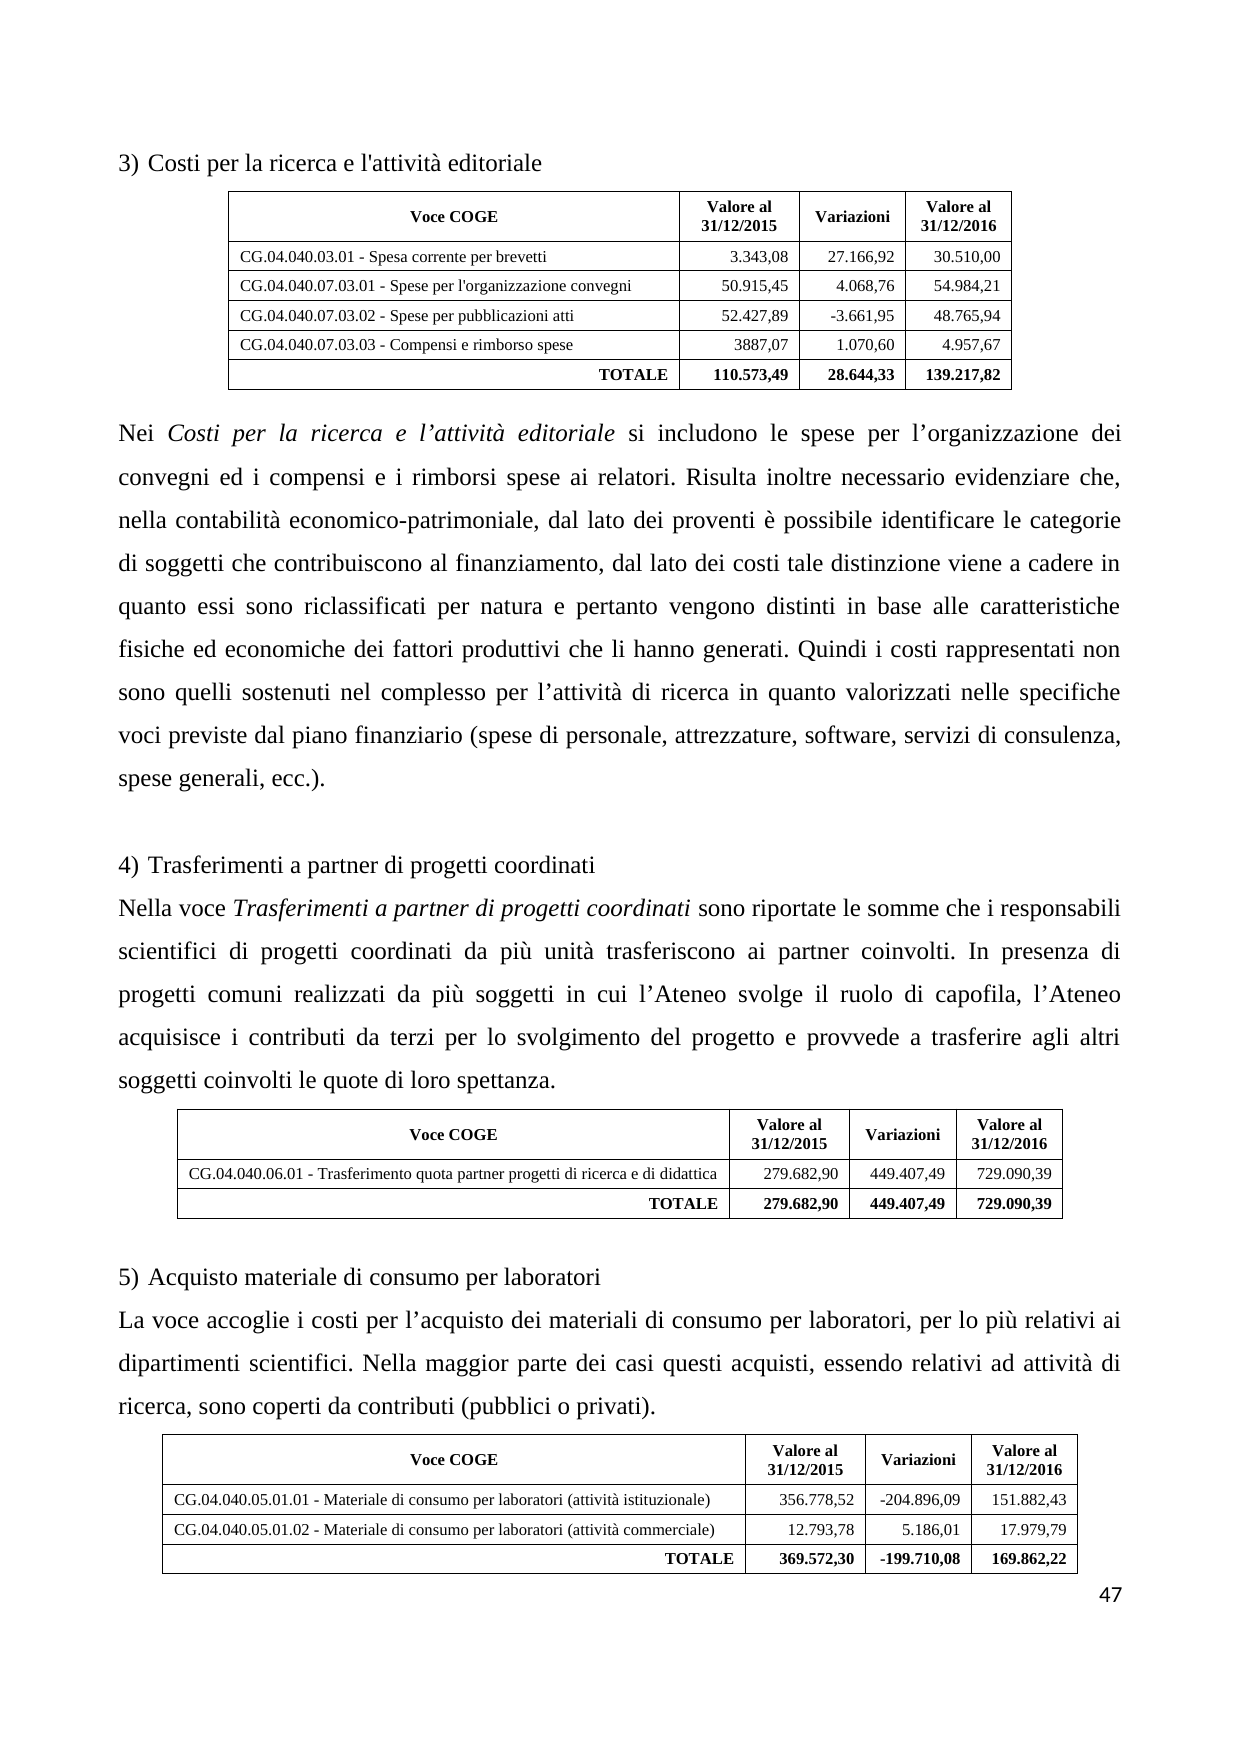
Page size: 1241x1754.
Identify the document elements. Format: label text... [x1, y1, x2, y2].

table_cell 1.070,60 [800, 331, 905, 359]
table_cell 151.882,43 [972, 1485, 1077, 1514]
table_cell 48.765,94 [906, 301, 1011, 329]
table_cell 729.090,39 [957, 1189, 1062, 1218]
table_header Valore al 31/12/2016 [972, 1435, 1077, 1484]
table_cell 279.682,90 [730, 1189, 849, 1218]
table_cell CG.04.040.06.01 - Trasferimento quota partner progetti di ricerca e di didattica [178, 1160, 729, 1188]
table_cell 5.186,01 [866, 1515, 971, 1543]
list Costi per la ricerca e l'attività editoriale [118, 148, 1122, 176]
table_cell CG.04.040.07.03.03 - Compensi e rimborso spese [229, 331, 679, 359]
table_header Variazioni [866, 1435, 971, 1484]
table_cell 4.957,67 [906, 331, 1011, 359]
table_header Variazioni [850, 1110, 956, 1158]
table_cell 139.217,82 [906, 360, 1011, 389]
table_header Voce COGE [229, 192, 679, 241]
table_header Valore al 31/12/2016 [957, 1110, 1062, 1158]
table_cell CG.04.040.07.03.02 - Spese per pubblicazioni atti [229, 301, 679, 329]
table_header Valore al 31/12/2016 [906, 192, 1011, 241]
table_cell 3887,07 [680, 331, 799, 359]
table_cell 17.979,79 [972, 1515, 1077, 1543]
table_cell -204.896,09 [866, 1485, 971, 1514]
table_cell 50.915,45 [680, 271, 799, 300]
table_cell 369.572,30 [746, 1545, 865, 1573]
table_cell 169.862,22 [972, 1545, 1077, 1573]
table_header Variazioni [800, 192, 905, 241]
table_cell CG.04.040.05.01.01 - Materiale di consumo per laboratori (attività istituzionale) [163, 1485, 745, 1514]
list Trasferimenti a partner di progetti coordinati [118, 850, 1122, 878]
table_header Valore al 31/12/2015 [746, 1435, 865, 1484]
table_cell 54.984,21 [906, 271, 1011, 300]
table_cell TOTALE [178, 1189, 729, 1218]
table_cell 12.793,78 [746, 1515, 865, 1543]
text Nei Costi per la ricerca e l’attività editoriale si includono le spese per l’organizzazione dei convegni ed i compensi e i rimborsi spese ai relatori. Risulta inoltre necessario evidenziare che, nella contabilità economico-patrimoniale, dal lato dei proventi è possibile identificare le categorie di soggetti che contribuiscono al finanziamento, dal lato dei costi tale distinzione viene a cadere in quanto essi sono riclassificati per natura e pertanto vengono distinti in base alle caratteristiche fisiche ed economiche dei fattori produttivi che li hanno generati. Quindi i costi rappresentati non sono quelli sostenuti nel complesso per l’attività di ricerca in quanto valorizzati nelle specifiche voci previste dal piano finanziario (spese di personale, attrezzature, software, servizi di consulenza, spese generali, ecc.). [118, 418, 1122, 792]
table_cell 449.407,49 [850, 1160, 956, 1188]
table_cell 27.166,92 [800, 242, 905, 270]
list Acquisto materiale di consumo per laboratori [118, 1262, 1122, 1291]
table_cell 356.778,52 [746, 1485, 865, 1514]
table_cell 449.407,49 [850, 1189, 956, 1218]
text La voce accoglie i costi per l’acquisto dei materiali di consumo per laboratori, per lo più relativi ai dipartimenti scientifici. Nella maggior parte dei casi questi acquisti, essendo relativi ad attività di ricerca, sono coperti da contributi (pubblici o privati). [118, 1305, 1122, 1420]
table_cell 110.573,49 [680, 360, 799, 389]
table_cell 279.682,90 [730, 1160, 849, 1188]
table_header Valore al 31/12/2015 [680, 192, 799, 241]
table_cell CG.04.040.07.03.01 - Spese per l'organizzazione convegni [229, 271, 679, 300]
table_cell 729.090,39 [957, 1160, 1062, 1188]
table_header Voce COGE [163, 1435, 745, 1484]
table_cell TOTALE [229, 360, 679, 389]
table_cell 28.644,33 [800, 360, 905, 389]
table_cell CG.04.040.03.01 - Spesa corrente per brevetti [229, 242, 679, 270]
table_cell -199.710,08 [866, 1545, 971, 1573]
table_cell -3.661,95 [800, 301, 905, 329]
table_cell TOTALE [163, 1545, 745, 1573]
table_cell 52.427,89 [680, 301, 799, 329]
text Nella voce Trasferimenti a partner di progetti coordinati sono riportate le somme che i responsabili scientifici di progetti coordinati da più unità trasferiscono ai partner coinvolti. In presenza di progetti comuni realizzati da più soggetti in cui l’Ateneo svolge il ruolo di capofila, l’Ateneo acquisisce i contributi da terzi per lo svolgimento del progetto e provvede a trasferire agli altri soggetti coinvolti le quote di loro spettanza. [118, 893, 1122, 1094]
table_header Voce COGE [178, 1110, 729, 1158]
table_cell 30.510,00 [906, 242, 1011, 270]
table_cell 4.068,76 [800, 271, 905, 300]
table_cell CG.04.040.05.01.02 - Materiale di consumo per laboratori (attività commerciale) [163, 1515, 745, 1543]
table_header Valore al 31/12/2015 [730, 1110, 849, 1158]
table_cell 3.343,08 [680, 242, 799, 270]
